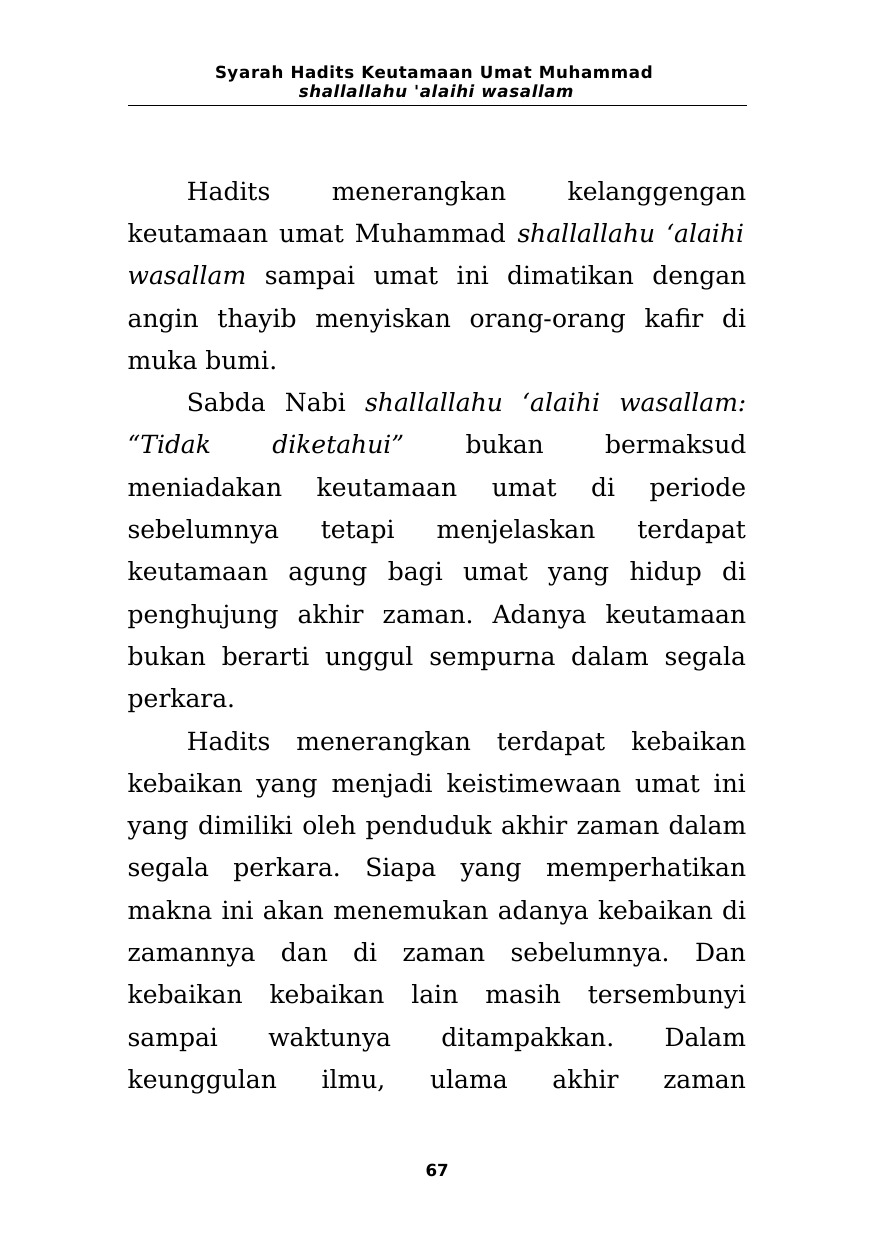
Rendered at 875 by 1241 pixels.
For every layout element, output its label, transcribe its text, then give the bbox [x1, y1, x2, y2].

text Hadits menerangkan terdapat kebaikan kebaikan yang menjadi keistimewaan umat ini yang dimiliki oleh penduduk akhir zaman dalam segala perkara. Siapa yang memperhatikan makna ini akan menemukan adanya kebaikan di zamannya dan di zaman sebelumnya. Dan kebaikan kebaikan lain masih tersembunyi sampai waktunya ditampakkan. Dalam keunggulan ilmu, ulama akhir zaman [127, 727, 747, 1094]
text Sabda Nabi shallallahu ‘alaihi wasallam: “Tidak diketahui” bukan bermaksud meniadakan keutamaan umat di periode sebelumnya tetapi menjelaskan terdapat keutamaan agung bagi umat yang hidup di penghujung akhir zaman. Adanya keutamaan bukan berarti unggul sempurna dalam segala perkara. [127, 388, 747, 713]
text Hadits menerangkan kelanggengan keutamaan umat Muhammad shallallahu ‘alaihi wasallam sampai umat ini dimatikan dengan angin thayib menyiskan orang-orang kafir di muka bumi. [127, 177, 747, 375]
